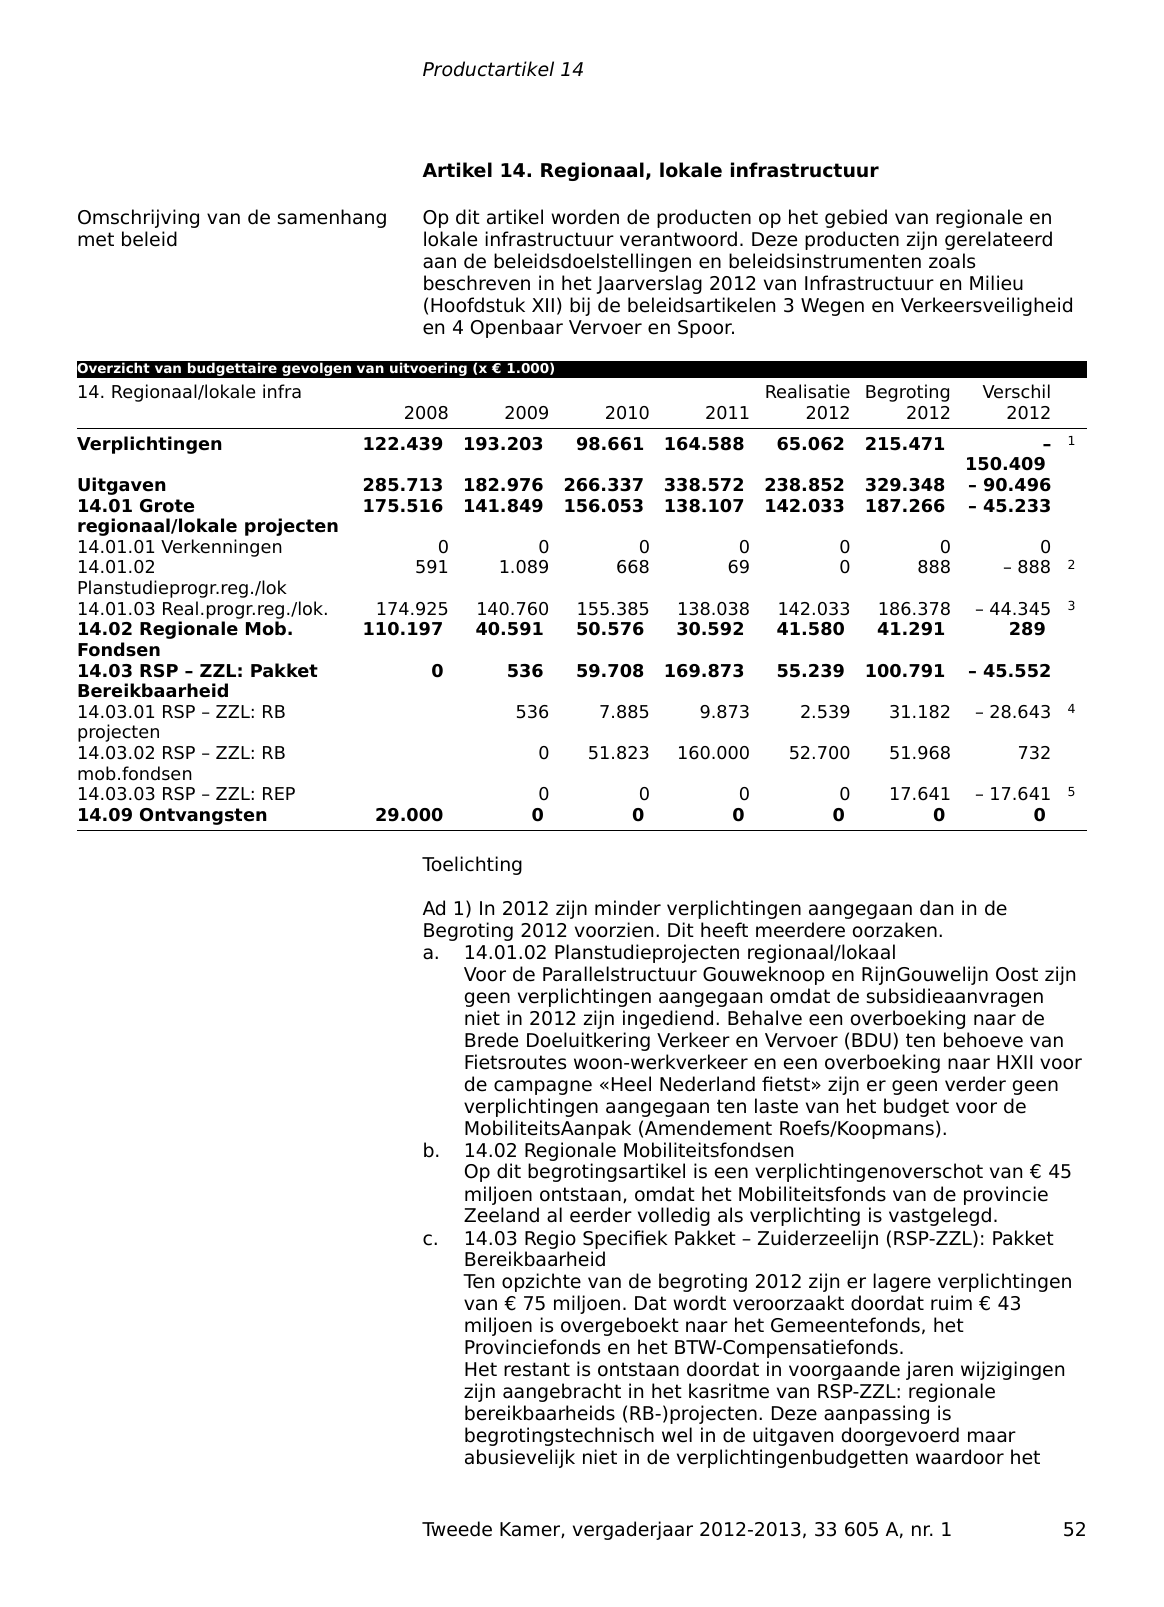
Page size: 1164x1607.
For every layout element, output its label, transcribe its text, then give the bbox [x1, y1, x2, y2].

table_cell [1057, 496, 1087, 537]
table_cell 238.852 [756, 475, 856, 496]
table_cell [354, 743, 455, 784]
table_cell 266.337 [555, 475, 656, 496]
table_cell 0 [455, 537, 555, 557]
text Ad 1) In 2012 zijn minder verplichtingen aangegaan dan in de Begroting 2012 voorzien. Dit heeft meerdere oorzaken. [422, 898, 1087, 942]
table_cell 0 [756, 784, 856, 805]
table_cell 0 [957, 805, 1057, 830]
table_cell – 45.552 [957, 661, 1057, 702]
table_cell 338.572 [656, 475, 756, 496]
table_cell 138.038 [656, 599, 756, 619]
table_cell 100.791 [856, 661, 957, 702]
table_cell 193.203 [455, 429, 555, 475]
table_cell 140.760 [455, 599, 555, 619]
table_cell 41.580 [756, 619, 856, 661]
table_cell [656, 378, 756, 403]
table_cell 187.266 [856, 496, 957, 537]
table_cell 536 [455, 661, 555, 702]
table_cell Begroting [856, 378, 957, 403]
table_cell 0 [756, 805, 856, 830]
table_cell – 90.496 [957, 475, 1057, 496]
table_cell 14. Regionaal/lokale infra [77, 378, 354, 403]
table_cell 50.576 [555, 619, 656, 661]
table_cell 4 [1057, 702, 1087, 743]
table_cell [77, 403, 354, 428]
table_cell 1 [1057, 429, 1087, 475]
text c. 14.03 Regio Specifiek Pakket – Zuiderzeelijn (RSP-ZZL): Pakket Bereikbaarheid [422, 1227, 1087, 1271]
table_cell 0 [455, 743, 555, 784]
table_cell 536 [455, 702, 555, 743]
table_cell 732 [957, 743, 1057, 784]
table_cell 182.976 [455, 475, 555, 496]
text Op dit artikel worden de producten op het gebied van regionale en lokale infrastructuur verantwoord. Deze producten zijn gerelateerd aan de beleidsdoelstellingen en beleidsinstrumenten zoals beschreven in het Jaarverslag 2012 van Infrastructuur en Milieu (Hoofdstuk XII) bij de beleidsartikelen 3 Wegen en Verkeersveiligheid en 4 Openbaar Vervoer en Spoor. [422, 207, 1087, 339]
table_cell 0 [455, 784, 555, 805]
table_cell 2009 [455, 403, 555, 428]
table_cell – 45.233 [957, 496, 1057, 537]
table_cell 30.592 [656, 619, 756, 661]
table_cell Realisatie [756, 378, 856, 403]
text Op dit begrotingsartikel is een verplichtingenoverschot van € 45 miljoen ontstaan, omdat het Mobiliteitsfonds van de provincie Zeeland al eerder volledig als verplichting is vastgelegd. [464, 1161, 1087, 1227]
table_cell 0 [354, 537, 455, 557]
table_cell 98.661 [555, 429, 656, 475]
text Voor de Parallelstructuur Gouweknoop en RijnGouwelijn Oost zijn geen verplichtingen aangegaan omdat de subsidieaanvragen niet in 2012 zijn ingediend. Behalve een overboeking naar de Brede Doeluitkering Verkeer en Vervoer (BDU) ten behoeve van Fietsroutes woon-werkverkeer en een overboeking naar HXII voor de campagne «Heel Nederland fietst» zijn er geen verder geen verplichtingen aangegaan ten laste van het budget voor de MobiliteitsAanpak (Amendement Roefs/Koopmans). [464, 964, 1087, 1139]
table_cell 164.588 [656, 429, 756, 475]
table_cell 41.291 [856, 619, 957, 661]
table_cell [354, 378, 455, 403]
table_cell [1057, 403, 1087, 428]
table_header Overzicht van budgettaire gevolgen van uitvoering (x € 1.000) [77, 361, 1087, 376]
table_cell 215.471 [856, 429, 957, 475]
subtitle Artikel 14. Regionaal, lokale infrastructuur [422, 160, 1087, 182]
table_cell 14.03.01 RSP – ZZL: RB projecten [77, 702, 354, 743]
table_cell 0 [756, 537, 856, 557]
table_cell – 28.643 [957, 702, 1057, 743]
text Ten opzichte van de begroting 2012 zijn er lagere verplichtingen van € 75 miljoen. Dat wordt veroorzaakt doordat ruim € 43 miljoen is overgeboekt naar het Gemeentefonds, het Provinciefonds en het BTW-Compensatiefonds. [464, 1271, 1087, 1359]
table_cell 2012 [756, 403, 856, 428]
table_cell 5 [1057, 784, 1087, 805]
table_cell 174.925 [354, 599, 455, 619]
table_cell [1057, 378, 1087, 403]
table_cell 175.516 [354, 496, 455, 537]
table_cell 0 [856, 805, 957, 830]
table_cell 52.700 [756, 743, 856, 784]
table_cell 14.01.01 Verkenningen [77, 537, 354, 557]
table_cell 14.02 Regionale Mob. Fondsen [77, 619, 354, 661]
text a. 14.01.02 Planstudieprojecten regionaal/lokaal [422, 942, 1087, 964]
table_cell 55.239 [756, 661, 856, 702]
table_cell – 44.345 [957, 599, 1057, 619]
table_cell 2012 [856, 403, 957, 428]
table_cell 69 [656, 558, 756, 599]
table_cell 0 [354, 661, 455, 702]
table_cell 186.378 [856, 599, 957, 619]
table_cell 59.708 [555, 661, 656, 702]
table_cell [354, 702, 455, 743]
table_cell Uitgaven [77, 475, 354, 496]
table_cell 142.033 [756, 599, 856, 619]
table_cell – 17.641 [957, 784, 1057, 805]
table_cell 7.885 [555, 702, 656, 743]
table_cell 0 [656, 805, 756, 830]
table_cell [1057, 661, 1087, 702]
text Het restant is ontstaan doordat in voorgaande jaren wijzigingen zijn aangebracht in het kasritme van RSP-ZZL: regionale bereikbaarheids (RB-)projecten. Deze aanpassing is begrotingstechnisch wel in de uitgaven doorgevoerd maar abusievelijk niet in de verplichtingenbudgetten waardoor het [464, 1359, 1087, 1469]
text Toelichting [422, 853, 1087, 876]
table_cell 2008 [354, 403, 455, 428]
table_cell 0 [957, 537, 1057, 557]
table_cell 9.873 [656, 702, 756, 743]
table_cell – 888 [957, 558, 1057, 599]
table_cell Verschil [957, 378, 1057, 403]
table_cell [455, 378, 555, 403]
table_cell [1057, 619, 1087, 661]
table_cell 142.033 [756, 496, 856, 537]
table_cell 14.09 Ontvangsten [77, 805, 354, 830]
table_cell 2010 [555, 403, 656, 428]
table_cell 3 [1057, 599, 1087, 619]
table_cell 285.713 [354, 475, 455, 496]
table_cell 14.01.02 Planstudieprogr.reg./lok [77, 558, 354, 599]
table_cell [1057, 805, 1087, 830]
table_cell 169.873 [656, 661, 756, 702]
table_cell Verplichtingen [77, 429, 354, 475]
table_cell 160.000 [656, 743, 756, 784]
table_cell 14.03 RSP – ZZL: Pakket Bereikbaarheid [77, 661, 354, 702]
table_cell 110.197 [354, 619, 455, 661]
text b. 14.02 Regionale Mobiliteitsfondsen [422, 1139, 1087, 1161]
table_cell 289 [957, 619, 1057, 661]
table_cell 0 [856, 537, 957, 557]
table_cell 40.591 [455, 619, 555, 661]
table_cell 0 [455, 805, 555, 830]
table_cell 0 [656, 784, 756, 805]
table_cell 2012 [957, 403, 1057, 428]
table_cell 51.823 [555, 743, 656, 784]
table_cell 0 [656, 537, 756, 557]
table_cell 14.03.02 RSP – ZZL: RB mob.fondsen [77, 743, 354, 784]
table_cell [354, 784, 455, 805]
table_cell 29.000 [354, 805, 455, 830]
table_cell 122.439 [354, 429, 455, 475]
table_cell [1057, 537, 1087, 557]
table_cell 0 [756, 558, 856, 599]
table_cell – 150.409 [957, 429, 1057, 475]
table_cell 14.03.03 RSP – ZZL: REP [77, 784, 354, 805]
table_cell 2.539 [756, 702, 856, 743]
table_cell 888 [856, 558, 957, 599]
table_cell 138.107 [656, 496, 756, 537]
table_cell 1.089 [455, 558, 555, 599]
table_cell 155.385 [555, 599, 656, 619]
table_cell 17.641 [856, 784, 957, 805]
text Omschrijving van de samenhang met beleid [77, 207, 399, 251]
table_cell 2011 [656, 403, 756, 428]
table_cell 14.01 Grote regionaal/lokale projecten [77, 496, 354, 537]
table_cell 591 [354, 558, 455, 599]
table_cell 668 [555, 558, 656, 599]
table_cell 65.062 [756, 429, 856, 475]
table_cell [1057, 743, 1087, 784]
table_cell 2 [1057, 558, 1087, 599]
table_cell 329.348 [856, 475, 957, 496]
table_cell 0 [555, 784, 656, 805]
table_cell 14.01.03 Real.progr.reg./lok. [77, 599, 354, 619]
table_cell 156.053 [555, 496, 656, 537]
table_cell [1057, 475, 1087, 496]
table_cell 31.182 [856, 702, 957, 743]
table_cell [555, 378, 656, 403]
table_cell 0 [555, 537, 656, 557]
table_cell 141.849 [455, 496, 555, 537]
table_cell 0 [555, 805, 656, 830]
table_cell 51.968 [856, 743, 957, 784]
